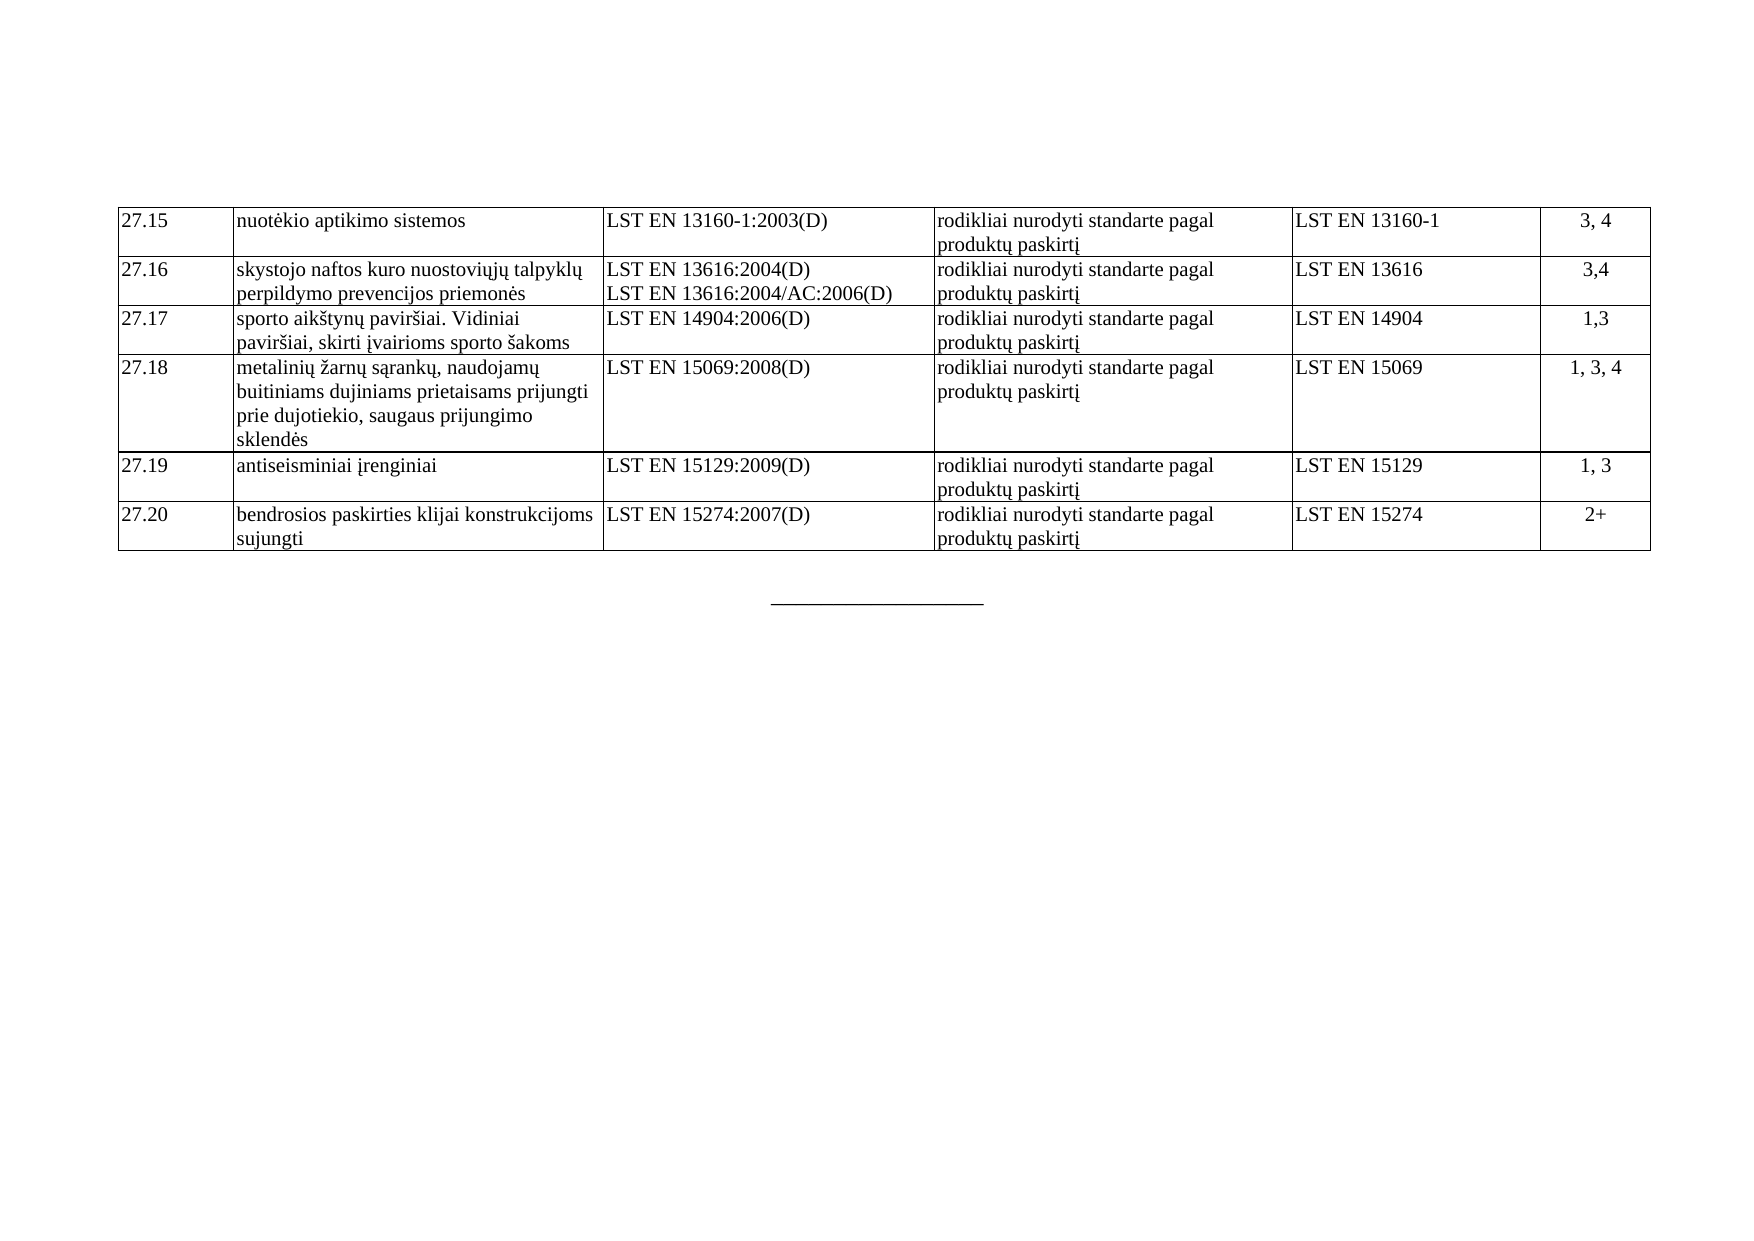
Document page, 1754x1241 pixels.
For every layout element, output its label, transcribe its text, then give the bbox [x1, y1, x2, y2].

table_cell rodikliai nurodyti standarte pagal produktų paskirtį [935, 257, 1292, 305]
table_cell LST EN 13616:2004(D) LST EN 13616:2004/AC:2006(D) [604, 257, 934, 305]
table_cell LST EN 13160-1 [1293, 208, 1540, 256]
table_cell 1, 3, 4 [1541, 355, 1650, 451]
table_cell LST EN 14904:2006(D) [604, 306, 934, 354]
table_cell skystojo naftos kuro nuostoviųjų talpyklų perpildymo prevencijos priemonės [234, 257, 603, 305]
table_cell 27.17 [119, 306, 233, 354]
table_cell LST EN 15274:2007(D) [604, 502, 934, 550]
table_cell 27.15 [119, 208, 233, 256]
table_cell LST EN 13160-1:2003(D) [604, 208, 934, 256]
table_cell LST EN 15069 [1293, 355, 1540, 451]
table_cell 27.16 [119, 257, 233, 305]
table_cell 27.18 [119, 355, 233, 451]
table_cell sporto aikštynų paviršiai. Vidiniai paviršiai, skirti įvairioms sporto šakoms [234, 306, 603, 354]
table_cell 3,4 [1541, 257, 1650, 305]
table_cell rodikliai nurodyti standarte pagal produktų paskirtį [935, 306, 1292, 354]
table_cell LST EN 15129 [1293, 453, 1540, 501]
table_cell antiseisminiai įrenginiai [234, 453, 603, 501]
table_cell rodikliai nurodyti standarte pagal produktų paskirtį [935, 453, 1292, 501]
table_cell 27.20 [119, 502, 233, 550]
table_cell rodikliai nurodyti standarte pagal produktų paskirtį [935, 208, 1292, 256]
table_cell 3, 4 [1541, 208, 1650, 256]
table_cell 27.19 [119, 453, 233, 501]
table_cell LST EN 13616 [1293, 257, 1540, 305]
table_cell nuotėkio aptikimo sistemos [234, 208, 603, 256]
table_cell 1,3 [1541, 306, 1650, 354]
table_cell LST EN 15129:2009(D) [604, 453, 934, 501]
table_cell LST EN 14904 [1293, 306, 1540, 354]
table_cell 1, 3 [1541, 453, 1650, 501]
table_cell rodikliai nurodyti standarte pagal produktų paskirtį [935, 502, 1292, 550]
text _________________ [118, 579, 1636, 608]
table_cell bendrosios paskirties klijai konstrukcijoms sujungti [234, 502, 603, 550]
table_cell LST EN 15274 [1293, 502, 1540, 550]
table_cell 2+ [1541, 502, 1650, 550]
table_cell rodikliai nurodyti standarte pagal produktų paskirtį [935, 355, 1292, 451]
table_cell LST EN 15069:2008(D) [604, 355, 934, 451]
table_cell metalinių žarnų sąrankų, naudojamų buitiniams dujiniams prietaisams prijungti prie dujotiekio, saugaus prijungimo sklendės [234, 355, 603, 451]
